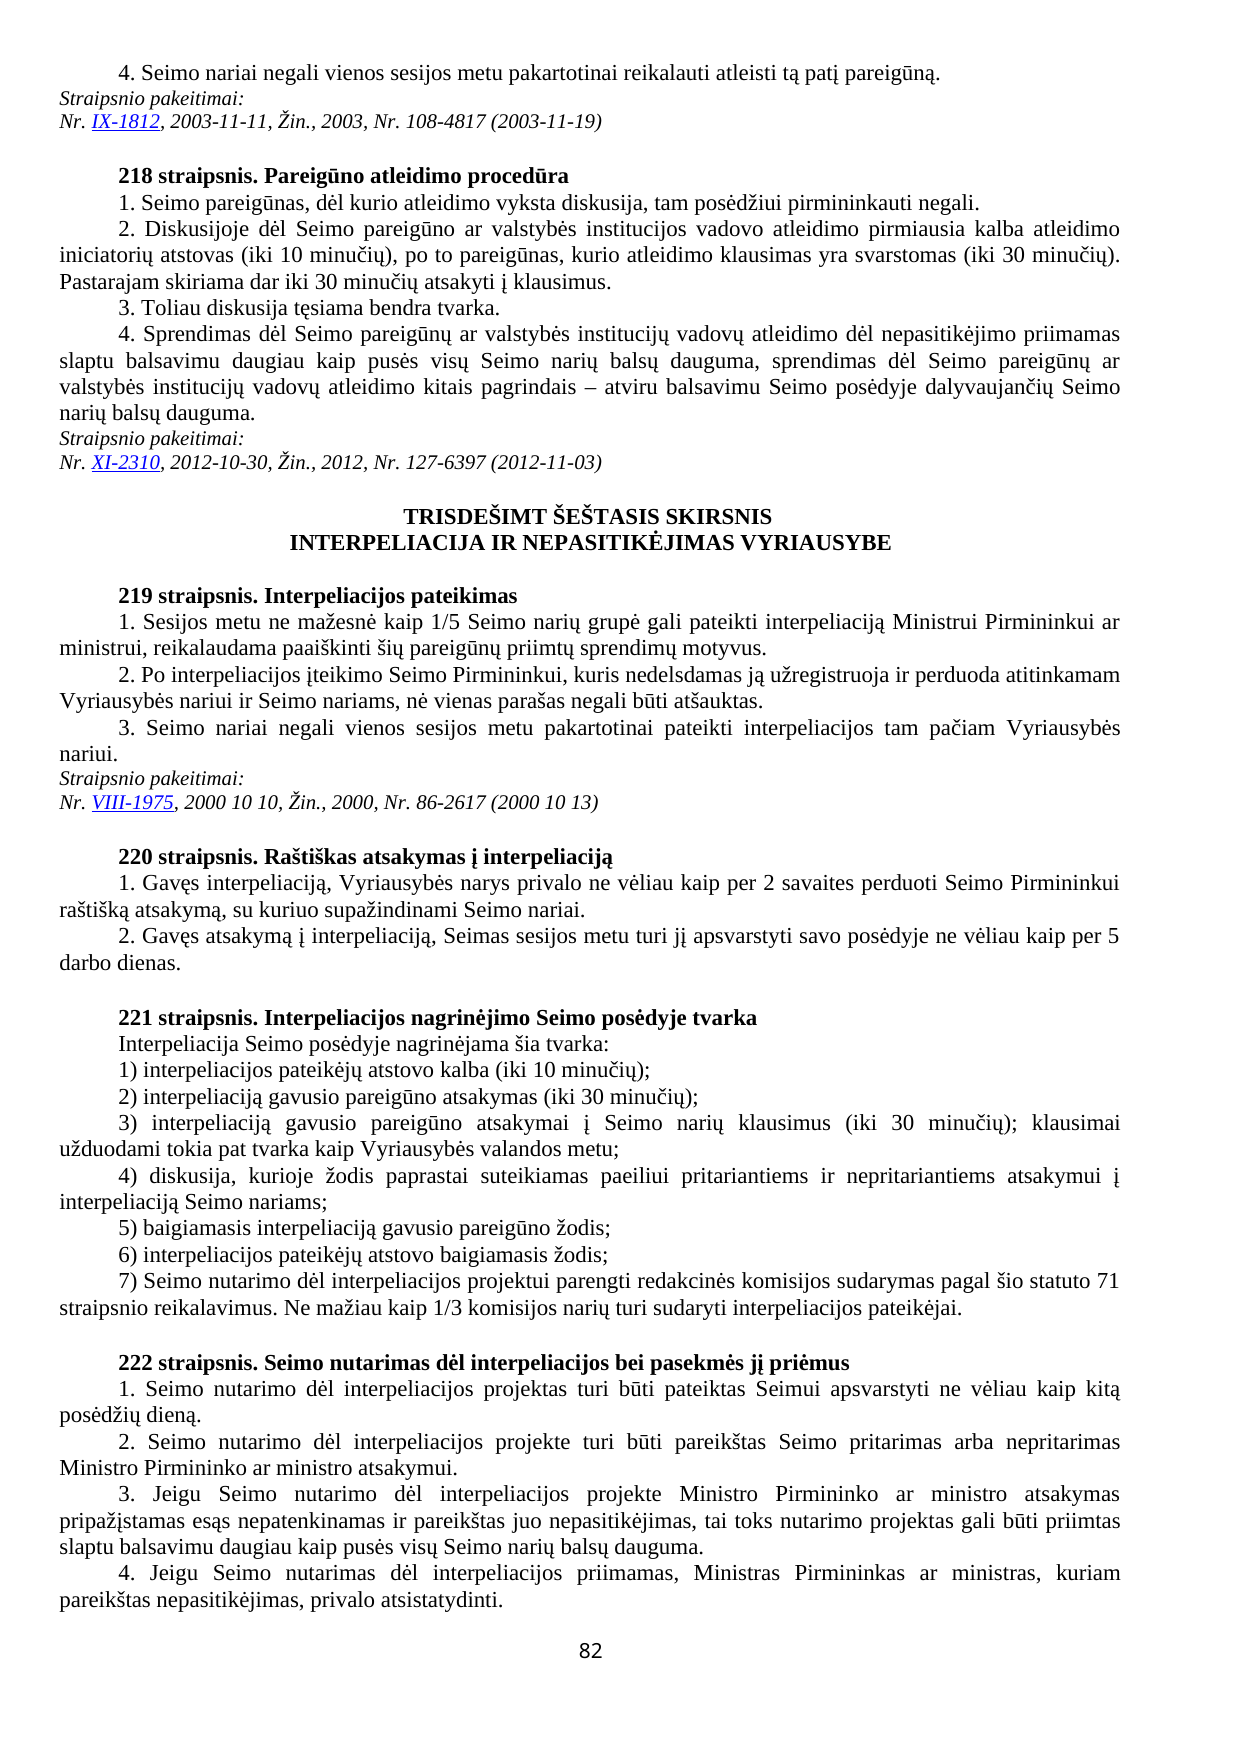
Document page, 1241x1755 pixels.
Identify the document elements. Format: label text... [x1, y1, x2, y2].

text Straipsnio pakeitimai: [59, 426, 1122, 450]
text INTERPELIACIJA IR NEPASITIKĖJIMAS VYRIAUSYBE [59, 529, 1122, 555]
text 4. Sprendimas dėl Seimo pareigūnų ar valstybės institucijų vadovų atleidimo dėl nepasitikėjimo priimamas slaptu balsavimu daugiau kaip pusės visų Seimo narių balsų dauguma, sprendimas dėl Seimo pareigūnų ar valstybės institucijų vadovų atleidimo kitais pagrindais – atviru balsavimu Seimo posėdyje dalyvaujančių Seimo narių balsų dauguma. [59, 320, 1122, 426]
text Straipsnio pakeitimai: [59, 85, 1122, 109]
text 222 straipsnis. Seimo nutarimas dėl interpeliacijos bei pasekmės jį priėmus [59, 1349, 1122, 1375]
text Nr. IX-1812, 2003-11-11, Žin., 2003, Nr. 108-4817 (2003-11-19) [59, 109, 1122, 133]
text 1. Seimo pareigūnas, dėl kurio atleidimo vyksta diskusija, tam posėdžiui pirmininkauti negali. [59, 189, 1122, 215]
text 4. Jeigu Seimo nutarimas dėl interpeliacijos priimamas, Ministras Pirmininkas ar ministras, kuriam pareikštas nepasitikėjimas, privalo atsistatydinti. [59, 1559, 1122, 1612]
text Interpeliacija Seimo posėdyje nagrinėjama šia tvarka: [59, 1030, 1122, 1056]
text 3. Jeigu Seimo nutarimo dėl interpeliacijos projekte Ministro Pirmininko ar ministro atsakymas pripažįstamas esąs nepatenkinamas ir pareikštas juo nepasitikėjimas, tai toks nutarimo projektas gali būti priimtas slaptu balsavimu daugiau kaip pusės visų Seimo narių balsų dauguma. [59, 1480, 1122, 1559]
text 219 straipsnis. Interpeliacijos pateikimas [59, 582, 1122, 608]
text 3. Seimo nariai negali vienos sesijos metu pakartotinai pateikti interpeliacijos tam pačiam Vyriausybės nariui. [59, 713, 1122, 766]
text 220 straipsnis. Raštiškas atsakymas į interpeliaciją [59, 843, 1122, 869]
text 3) interpeliaciją gavusio pareigūno atsakymai į Seimo narių klausimus (iki 30 minučių); klausimai užduodami tokia pat tvarka kaip Vyriausybės valandos metu; [59, 1109, 1122, 1162]
text 3. Toliau diskusija tęsiama bendra tvarka. [59, 294, 1122, 320]
text 218 straipsnis. Pareigūno atleidimo procedūra [59, 162, 1122, 189]
text TRISDEŠIMT ŠEŠTASIS SKIRSNIS [59, 503, 1122, 529]
text 1. Sesijos metu ne mažesnė kaip 1/5 Seimo narių grupė gali pateikti interpeliaciją Ministrui Pirmininkui ar ministrui, reikalaudama paaiškinti šių pareigūnų priimtų sprendimų motyvus. [59, 608, 1122, 661]
text 221 straipsnis. Interpeliacijos nagrinėjimo Seimo posėdyje tvarka [59, 1004, 1122, 1030]
text 2. Po interpeliacijos įteikimo Seimo Pirmininkui, kuris nedelsdamas ją užregistruoja ir perduoda atitinkamam Vyriausybės nariui ir Seimo nariams, nė vienas parašas negali būti atšauktas. [59, 661, 1122, 713]
text 1) interpeliacijos pateikėjų atstovo kalba (iki 10 minučių); [59, 1056, 1122, 1083]
text 2. Seimo nutarimo dėl interpeliacijos projekte turi būti pareikštas Seimo pritarimas arba nepritarimas Ministro Pirmininko ar ministro atsakymui. [59, 1428, 1122, 1480]
text 2) interpeliaciją gavusio pareigūno atsakymas (iki 30 minučių); [59, 1083, 1122, 1109]
text 4) diskusija, kurioje žodis paprastai suteikiamas paeiliui pritariantiems ir nepritariantiems atsakymui į interpeliaciją Seimo nariams; [59, 1162, 1122, 1214]
text Nr. XI-2310, 2012-10-30, Žin., 2012, Nr. 127-6397 (2012-11-03) [59, 450, 1122, 474]
text 2. Diskusijoje dėl Seimo pareigūno ar valstybės institucijos vadovo atleidimo pirmiausia kalba atleidimo iniciatorių atstovas (iki 10 minučių), po to pareigūnas, kurio atleidimo klausimas yra svarstomas (iki 30 minučių). Pastarajam skiriama dar iki 30 minučių atsakyti į klausimus. [59, 215, 1122, 294]
text 1. Gavęs interpeliaciją, Vyriausybės narys privalo ne vėliau kaip per 2 savaites perduoti Seimo Pirmininkui raštišką atsakymą, su kuriuo supažindinami Seimo nariai. [59, 869, 1122, 922]
text 4. Seimo nariai negali vienos sesijos metu pakartotinai reikalauti atleisti tą patį pareigūną. [59, 59, 1122, 85]
text 5) baigiamasis interpeliaciją gavusio pareigūno žodis; [59, 1214, 1122, 1241]
text 7) Seimo nutarimo dėl interpeliacijos projektui parengti redakcinės komisijos sudarymas pagal šio statuto 71 straipsnio reikalavimus. Ne mažiau kaip 1/3 komisijos narių turi sudaryti interpeliacijos pateikėjai. [59, 1267, 1122, 1320]
text 2. Gavęs atsakymą į interpeliaciją, Seimas sesijos metu turi jį apsvarstyti savo posėdyje ne vėliau kaip per 5 darbo dienas. [59, 922, 1122, 975]
text 6) interpeliacijos pateikėjų atstovo baigiamasis žodis; [59, 1241, 1122, 1267]
text Straipsnio pakeitimai: [59, 766, 1122, 790]
text Nr. VIII-1975, 2000 10 10, Žin., 2000, Nr. 86-2617 (2000 10 13) [59, 790, 1122, 814]
text 1. Seimo nutarimo dėl interpeliacijos projektas turi būti pateiktas Seimui apsvarstyti ne vėliau kaip kitą posėdžių dieną. [59, 1375, 1122, 1428]
